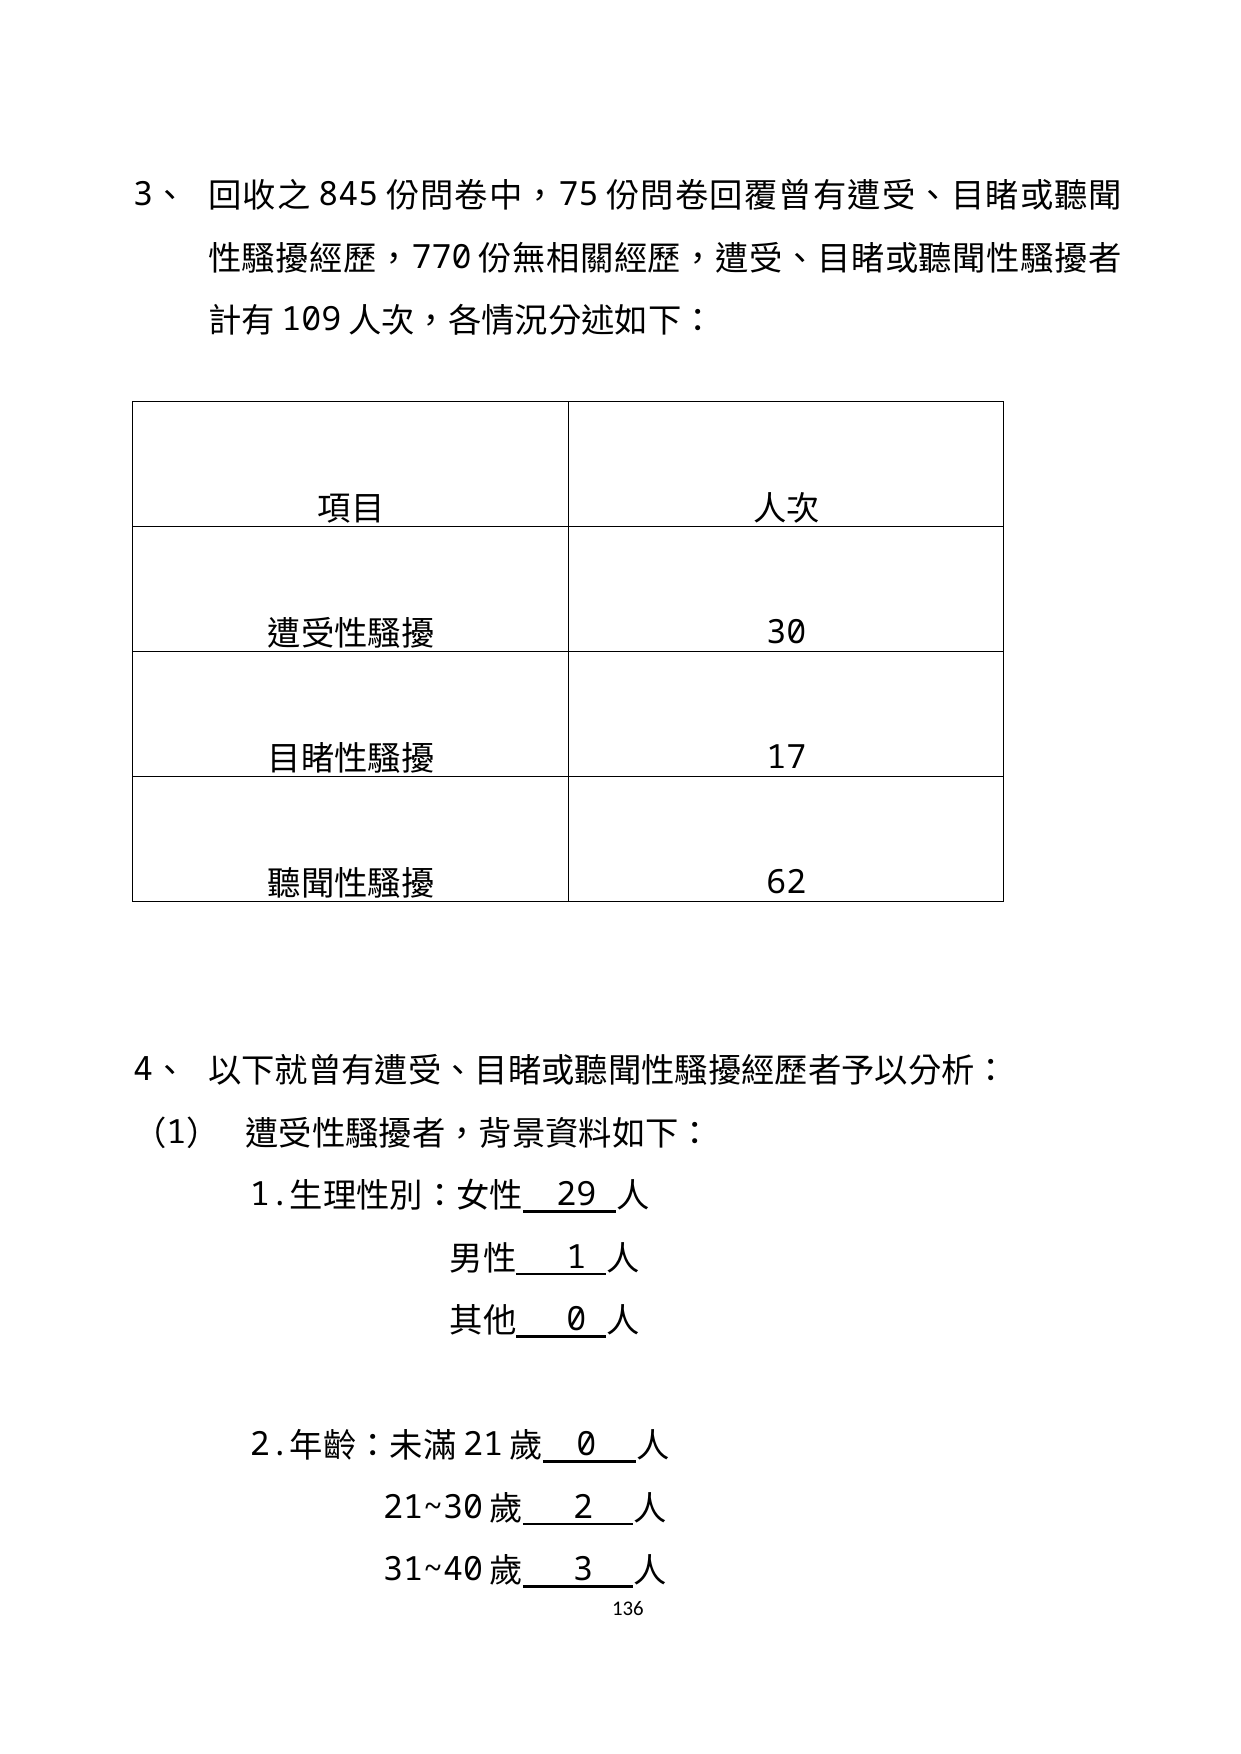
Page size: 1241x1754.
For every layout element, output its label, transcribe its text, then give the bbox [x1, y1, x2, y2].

text 21~30歲 2 人 [283, 1464, 1122, 1526]
text 男性 1 人 [283, 1214, 1122, 1276]
text 31~40歲 3 人 [283, 1526, 1122, 1589]
text 1.生理性別：女性 29 人 [133, 1151, 1122, 1214]
text 其他 0 人 [283, 1276, 1122, 1339]
list 以下就曾有遭受、目睹或聽聞性騷擾經歷者予以分析： [133, 1026, 1122, 1089]
list 回收之845份問卷中，75份問卷回覆曾有遭受、目睹或聽聞性騷擾經歷，770份無相關經歷，遭受、目睹或聽聞性騷擾者計有109人次，各情況分述如下： [133, 151, 1122, 339]
list 遭受性騷擾者，背景資料如下： [133, 1089, 1122, 1151]
table_header 項目 [133, 402, 568, 526]
table_cell 聽聞性騷擾 [133, 777, 568, 901]
table_cell 62 [569, 777, 1003, 901]
text 2.年齡：未滿21歲 0 人 [133, 1401, 1122, 1464]
table_header 人次 [569, 402, 1003, 526]
table_cell 目睹性騷擾 [133, 652, 568, 776]
table_cell 遭受性騷擾 [133, 527, 568, 651]
table_cell 17 [569, 652, 1003, 776]
table_cell 30 [569, 527, 1003, 651]
